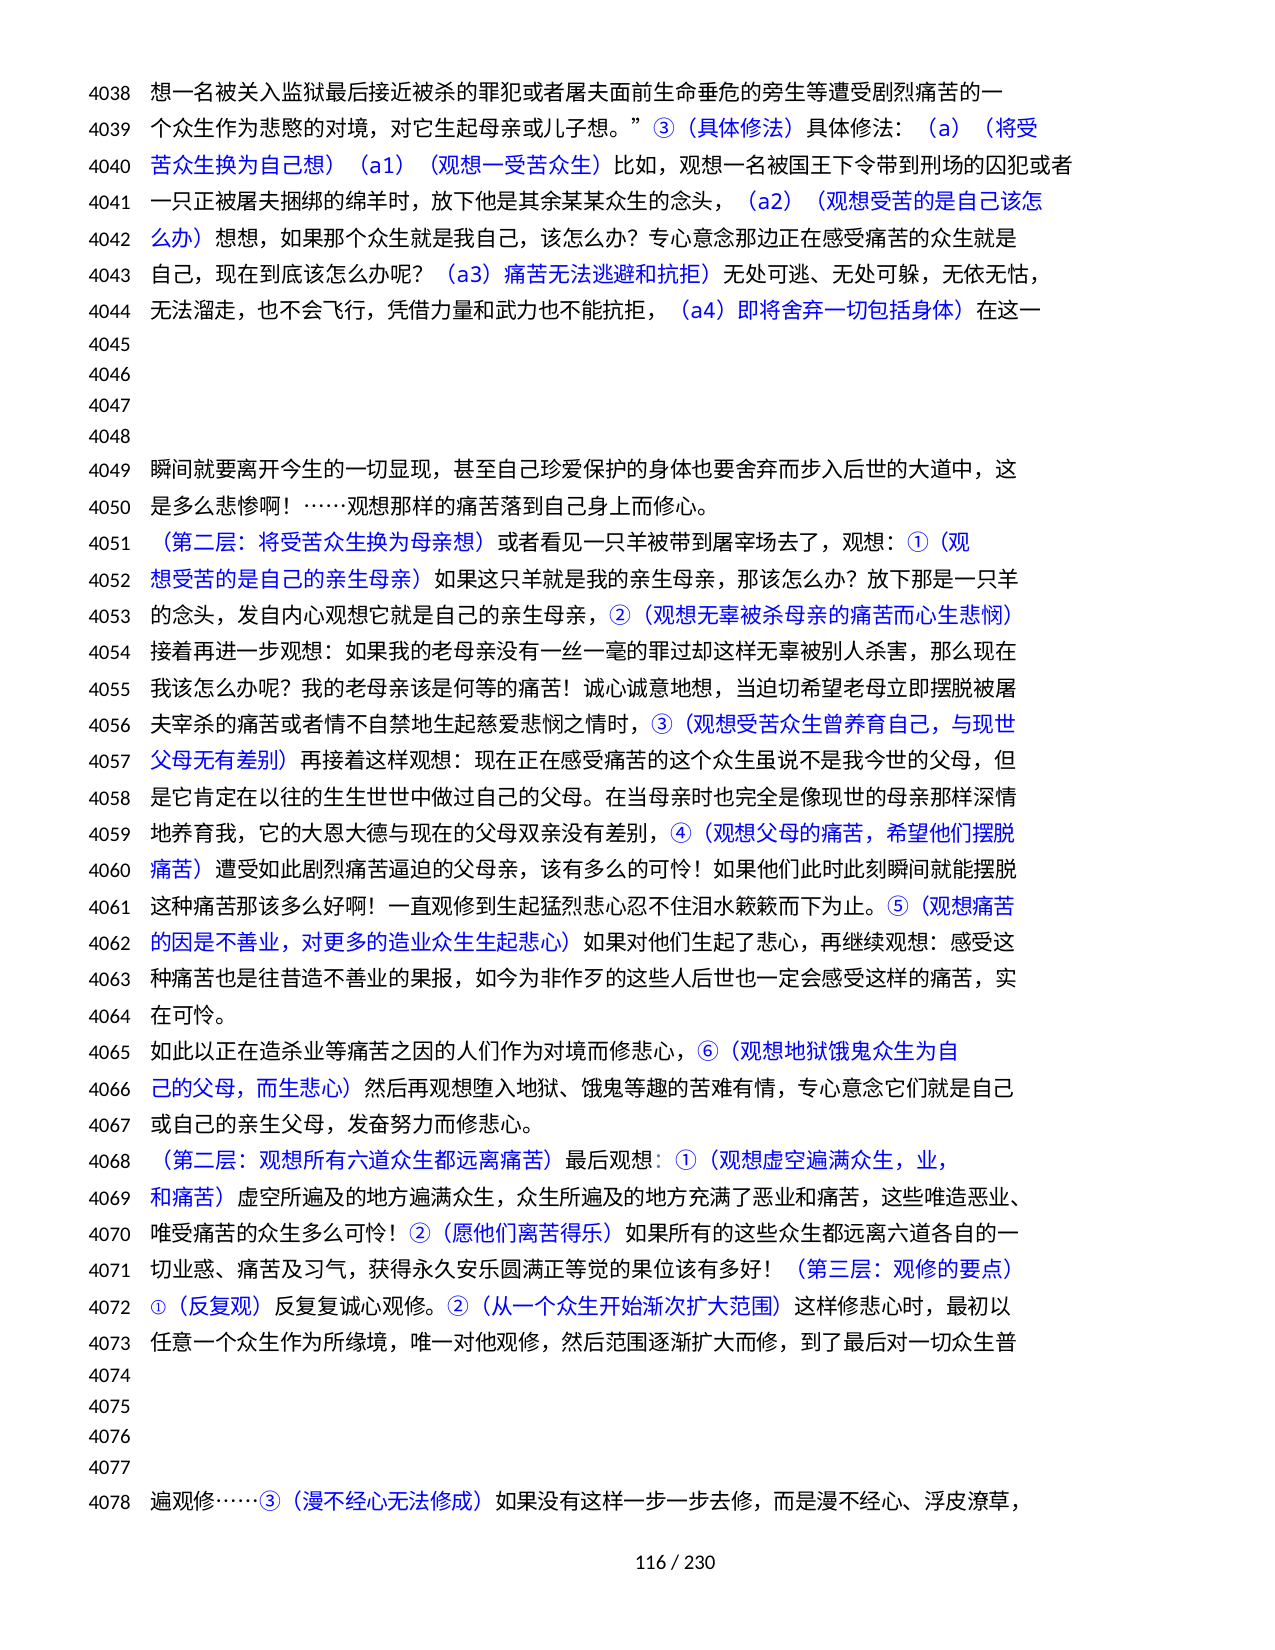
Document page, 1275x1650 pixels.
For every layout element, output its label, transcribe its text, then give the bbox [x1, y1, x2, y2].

text 自己，现在到底该怎么办呢？（a3）痛苦无法逃避和抗拒）无处可逃、无处可躲，无依无怙， [150, 257, 1200, 289]
text 夫宰杀的痛苦或者情不自禁地生起慈爱悲悯之情时，③（观想受苦众生曾养育自己，与现世 [150, 707, 1200, 739]
text 瞬间就要离开今生的一切显现，甚至自己珍爱保护的身体也要舍弃而步入后世的大道中，这 [150, 452, 1200, 484]
text （第二层：观想所有六道众生都远离痛苦）最后观想：①（观想虚空遍满众生，业， [150, 1143, 1200, 1175]
text 切业惑、痛苦及习气，获得永久安乐圆满正等觉的果位该有多好！（第三层：观修的要点） [150, 1252, 1200, 1284]
text 苦众生换为自己想）（a1）（观想一受苦众生）比如，观想一名被国王下令带到刑场的囚犯或者 [150, 148, 1200, 179]
text （第二层：将受苦众生换为母亲想）或者看见一只羊被带到屠宰场去了，观想：①（观 [150, 525, 1200, 557]
text 想一名被关入监狱最后接近被杀的罪犯或者屠夫面前生命垂危的旁生等遭受剧烈痛苦的一 [150, 75, 1200, 107]
text 和痛苦）虚空所遍及的地方遍满众生，众生所遍及的地方充满了恶业和痛苦，这些唯造恶业、 [150, 1179, 1200, 1211]
text 的因是不善业，对更多的造业众生生起悲心）如果对他们生起了悲心，再继续观想：感受这 [150, 925, 1200, 957]
text 如此以正在造杀业等痛苦之因的人们作为对境而修悲心，⑥（观想地狱饿鬼众生为自 [150, 1034, 1200, 1066]
text 想受苦的是自己的亲生母亲）如果这只羊就是我的亲生母亲，那该怎么办？放下那是一只羊 [150, 562, 1200, 593]
text 己的父母，而生悲心）然后再观想堕入地狱、饿鬼等趣的苦难有情，专心意念它们就是自己 [150, 1071, 1200, 1102]
text ①（反复观）反复复诚心观修。②（从一个众生开始渐次扩大范围）这样修悲心时，最初以 [150, 1289, 1200, 1320]
text 是它肯定在以往的生生世世中做过自己的父母。在当母亲时也完全是像现世的母亲那样深情 [150, 780, 1200, 811]
text 无法溜走，也不会飞行，凭借力量和武力也不能抗拒，（a4）即将舍弃一切包括身体）在这一 [150, 293, 1200, 325]
text 在可怜。 [150, 998, 1200, 1029]
text 的念头，发自内心观想它就是自己的亲生母亲，②（观想无辜被杀母亲的痛苦而心生悲悯） [150, 598, 1200, 629]
text 或自己的亲生父母，发奋努力而修悲心。 [150, 1107, 1200, 1138]
text 我该怎么办呢？我的老母亲该是何等的痛苦！诚心诚意地想，当迫切希望老母立即摆脱被屠 [150, 671, 1200, 702]
text 这种痛苦那该多么好啊！一直观修到生起猛烈悲心忍不住泪水簌簌而下为止。⑤（观想痛苦 [150, 889, 1200, 920]
text 是多么悲惨啊！……观想那样的痛苦落到自己身上而修心。 [150, 489, 1200, 521]
text 父母无有差别）再接着这样观想：现在正在感受痛苦的这个众生虽说不是我今世的父母，但 [150, 743, 1200, 775]
text 么办）想想，如果那个众生就是我自己，该怎么办？专心意念那边正在感受痛苦的众生就是 [150, 221, 1200, 252]
text 种痛苦也是往昔造不善业的果报，如今为非作歹的这些人后世也一定会感受这样的痛苦，实 [150, 961, 1200, 993]
text 遍观修……③（漫不经心无法修成）如果没有这样一步一步去修，而是漫不经心、浮皮潦草， [150, 1484, 1200, 1516]
text 任意一个众生作为所缘境，唯一对他观修，然后范围逐渐扩大而修，到了最后对一切众生普 [150, 1325, 1200, 1357]
text 地养育我，它的大恩大德与现在的父母双亲没有差别，④（观想父母的痛苦，希望他们摆脱 [150, 816, 1200, 848]
text 个众生作为悲愍的对境，对它生起母亲或儿子想。”③（具体修法）具体修法：（a）（将受 [150, 111, 1200, 143]
text 接着再进一步观想：如果我的老母亲没有一丝一毫的罪过却这样无辜被别人杀害，那么现在 [150, 634, 1200, 666]
text 唯受痛苦的众生多么可怜！②（愿他们离苦得乐）如果所有的这些众生都远离六道各自的一 [150, 1216, 1200, 1248]
text 一只正被屠夫捆绑的绵羊时，放下他是其余某某众生的念头，（a2）（观想受苦的是自己该怎 [150, 184, 1200, 216]
text 痛苦）遭受如此剧烈痛苦逼迫的父母亲，该有多么的可怜！如果他们此时此刻瞬间就能摆脱 [150, 852, 1200, 884]
